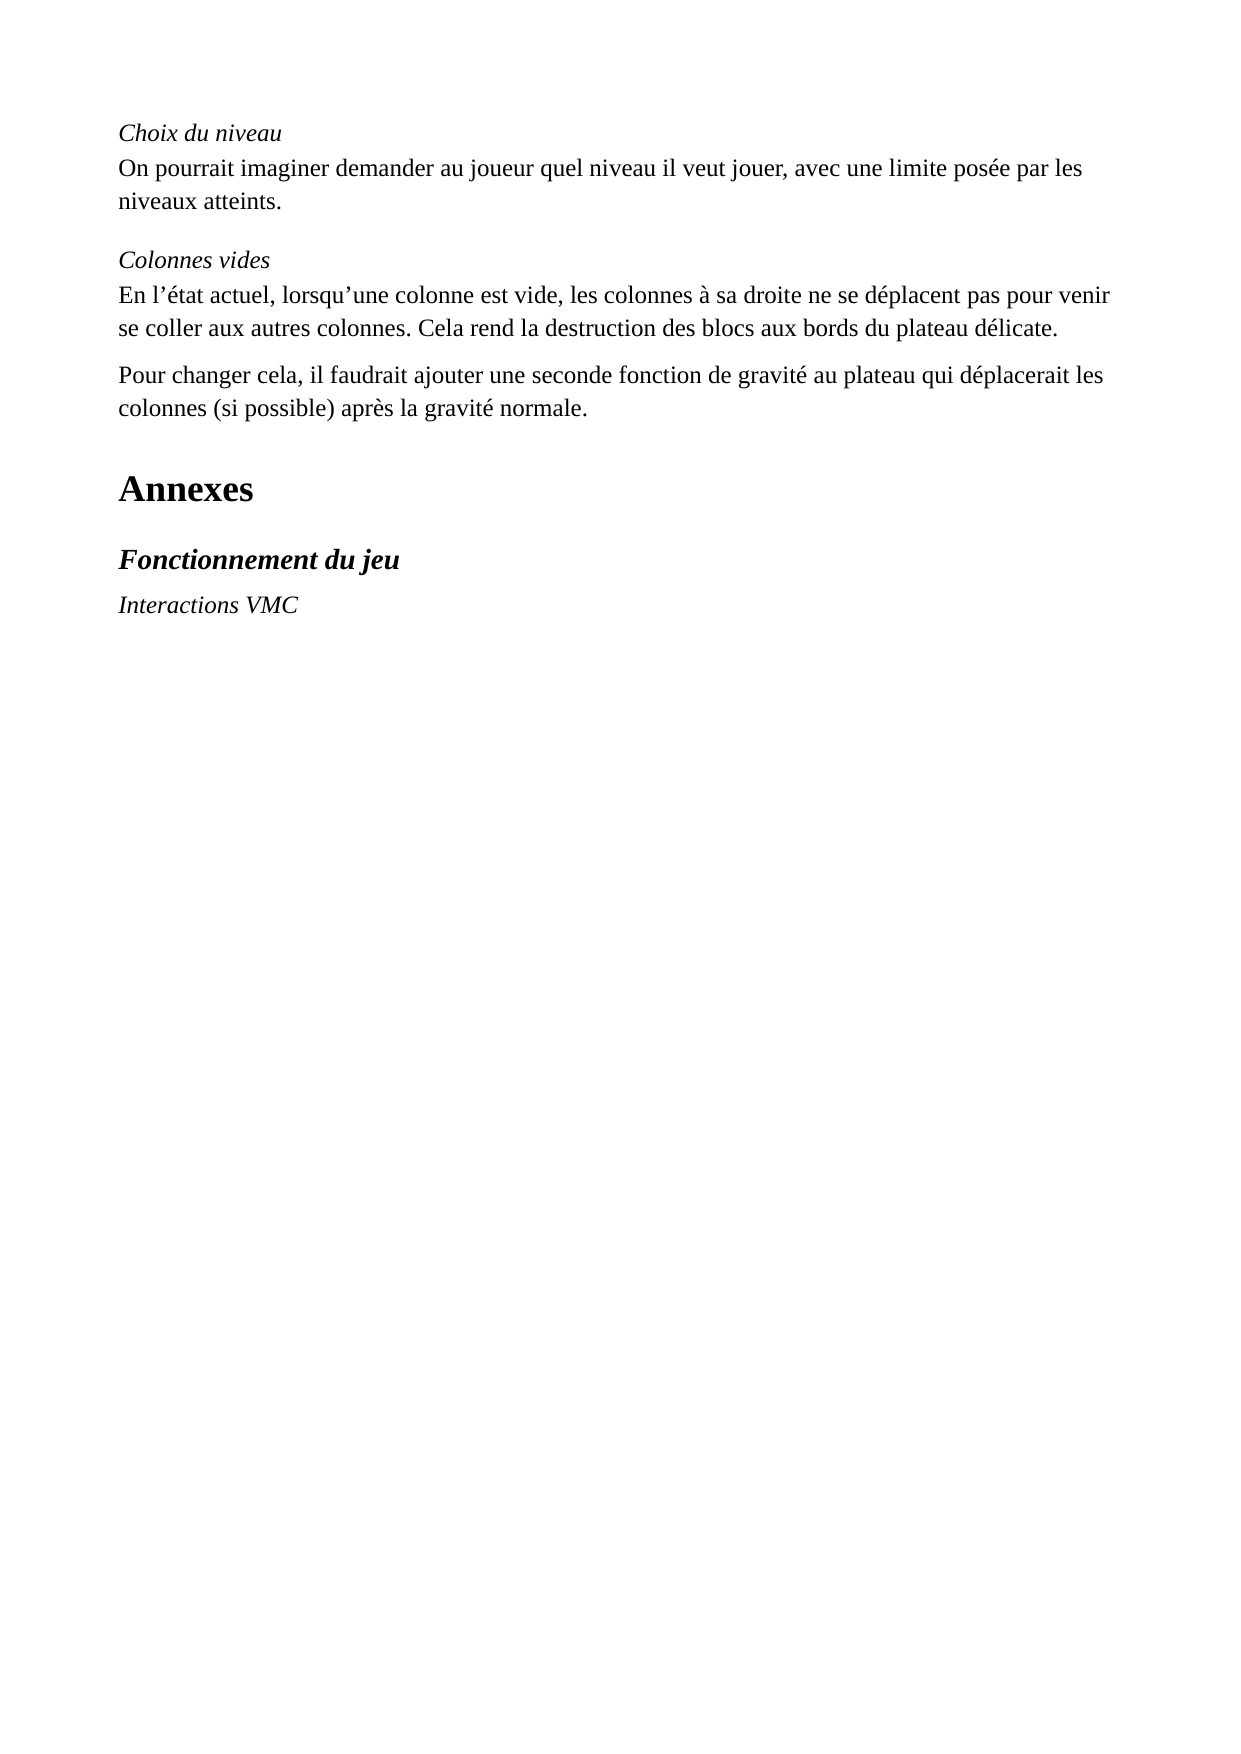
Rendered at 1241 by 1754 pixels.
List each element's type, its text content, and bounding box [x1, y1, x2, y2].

text On pourrait imaginer demander au joueur quel niveau il veut jouer, avec une limite posée par les niveaux atteints. [118, 153, 1122, 214]
text En l’état actuel, lorsqu’une colonne est vide, les colonnes à sa droite ne se déplacent pas pour venir se coller aux autres colonnes. Cela rend la destruction des blocs aux bords du plateau délicate. [118, 280, 1122, 342]
subtitle Annexes [118, 466, 1122, 509]
subtitle Choix du niveau [118, 118, 1122, 147]
text Pour changer cela, il faudrait ajouter une seconde fonction de gravité au plateau qui déplacerait les colonnes (si possible) après la gravité normale. [118, 361, 1122, 422]
subtitle Fonctionnement du jeu [118, 542, 1122, 576]
subtitle Interactions VMC [118, 591, 1122, 619]
subtitle Colonnes vides [118, 245, 1122, 274]
